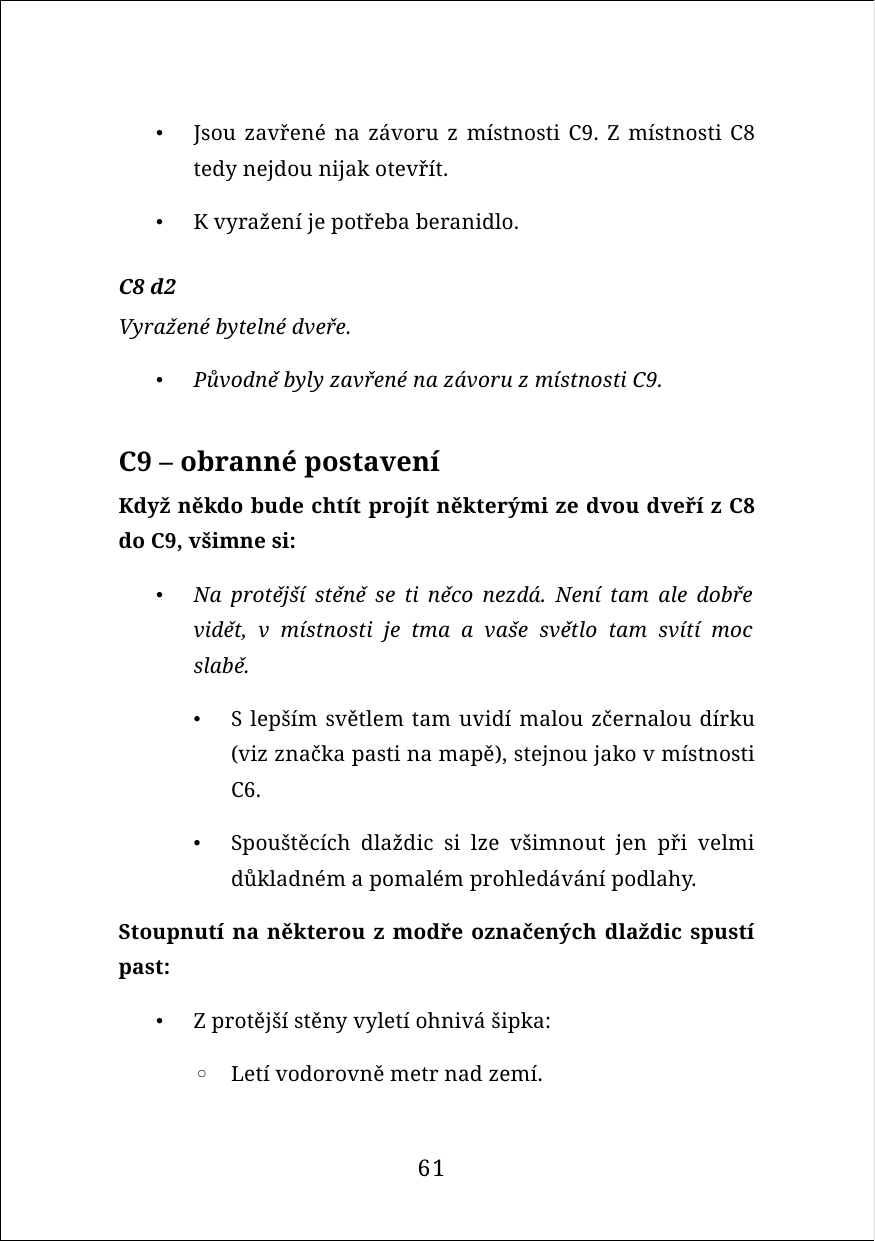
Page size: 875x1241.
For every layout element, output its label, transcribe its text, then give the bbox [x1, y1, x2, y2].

text Když někdo bude chtít projít některými ze dvou dveří z C8 do C9, všimne si: [118, 491, 756, 555]
list Letí vodorovně metr nad zemí. [193, 1059, 756, 1087]
list Na protější stěně se ti něco nezdá. Není tam ale dobře vidět, v místnosti je tma a vaše světlo tam svítí moc slabě. [156, 580, 756, 679]
list Jsou zavřené na závoru z místnosti C9. Z místnosti C8 tedy nejdou nijak otevřít. [156, 118, 756, 182]
list Spouštěcích dlaždic si lze všimnout jen při velmi důkladném a pomalém prohledávání podlahy. [193, 828, 756, 892]
subtitle C8 d2 [118, 272, 756, 300]
text Stoupnutí na některou z modře označených dlaždic spustí past: [118, 917, 756, 981]
list Původně byly zavřené na závoru z místnosti C9. [156, 365, 756, 394]
list Z protější stěny vyletí ohnivá šipka: [156, 1006, 756, 1034]
text Vyražené bytelné dveře. [118, 312, 756, 341]
subtitle C9 – obranné postavení [118, 442, 756, 479]
list K vyražení je potřeba beranidlo. [156, 207, 756, 235]
list S lepším světlem tam uvidí malou zčernalou dírku (viz značka pasti na mapě), stejnou jako v místnosti C6. [193, 704, 756, 803]
